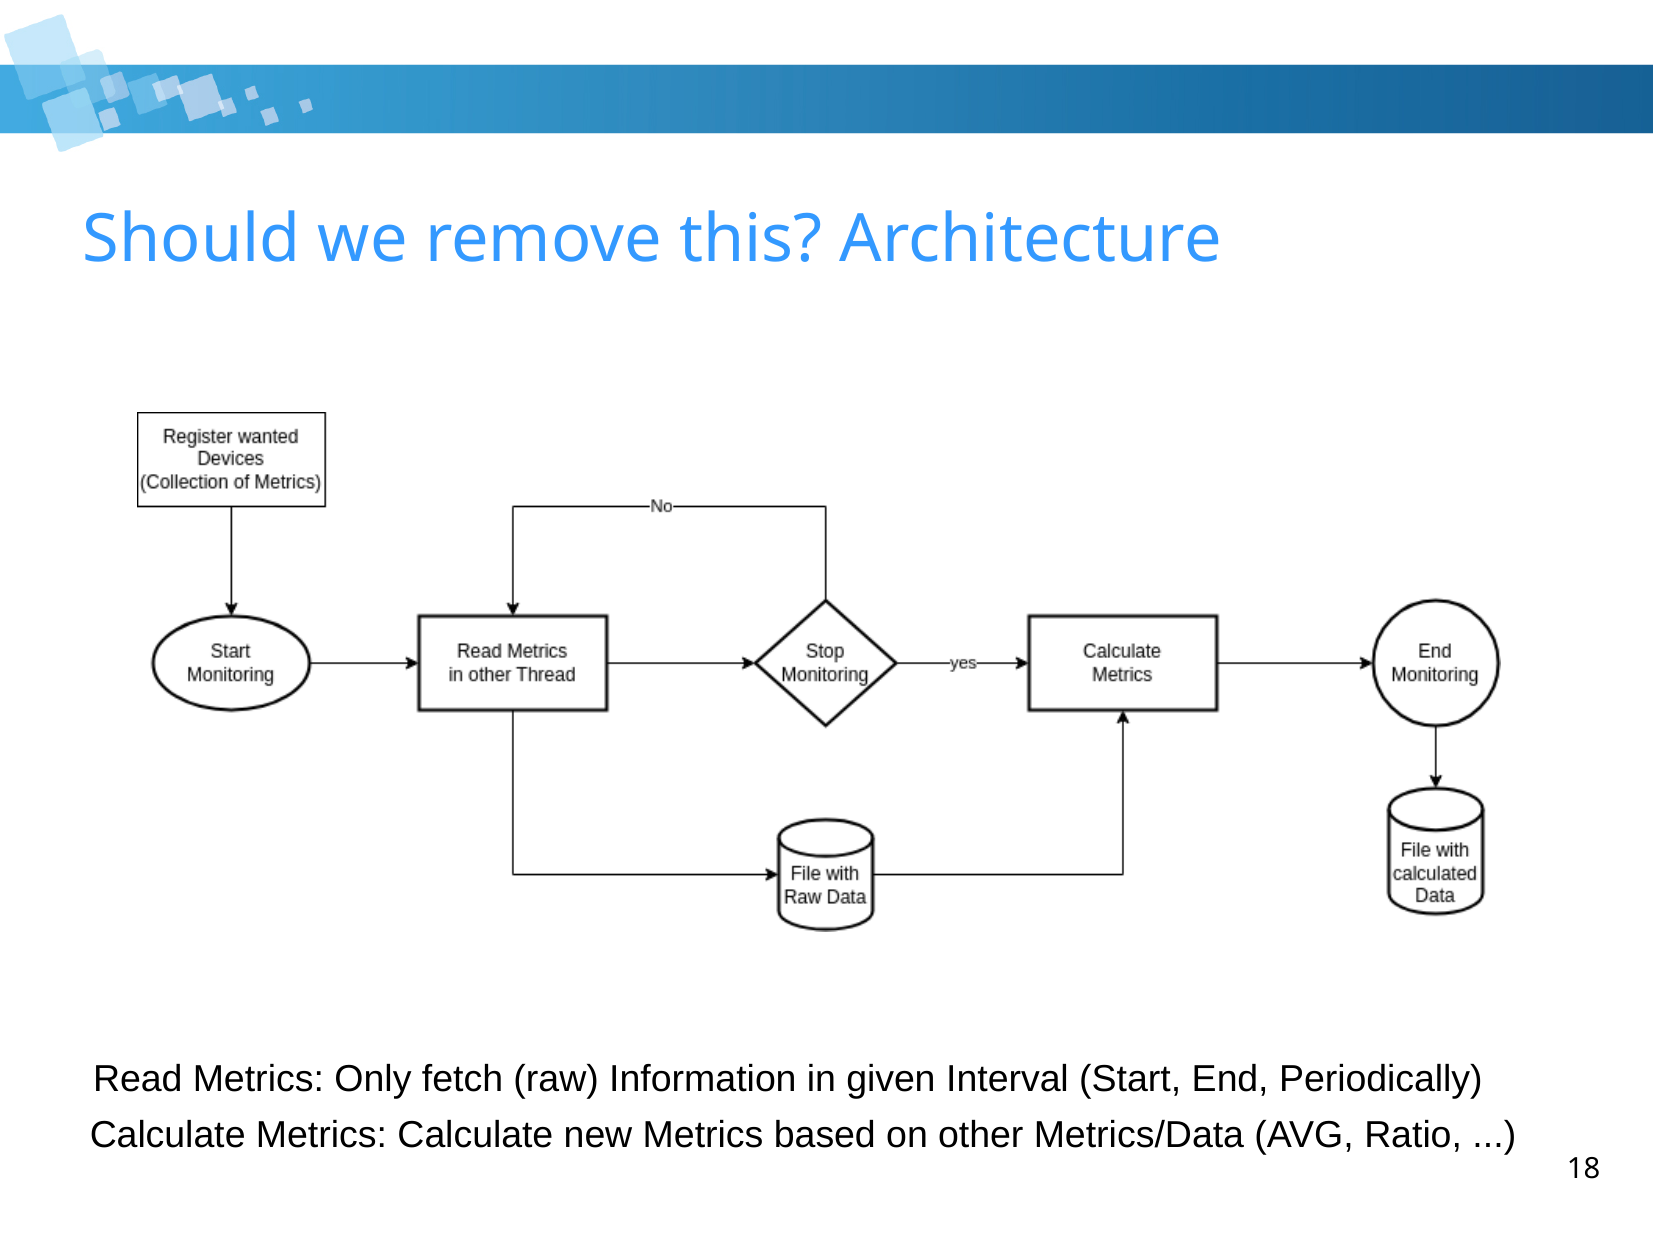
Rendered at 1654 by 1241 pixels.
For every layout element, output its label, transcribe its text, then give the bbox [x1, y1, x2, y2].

picture [0, 0, 1653, 1238]
text_box Calculate Metrics: Calculate new Metrics based on other Metrics/Data (AVG, Ratio, ...) [75, 1105, 1534, 1163]
text_box Read Metrics: Only fetch (raw) Information in given Interval (Start, End, Periodically) [78, 1050, 1501, 1105]
title Should we remove this? Architecture [82, 132, 1571, 340]
